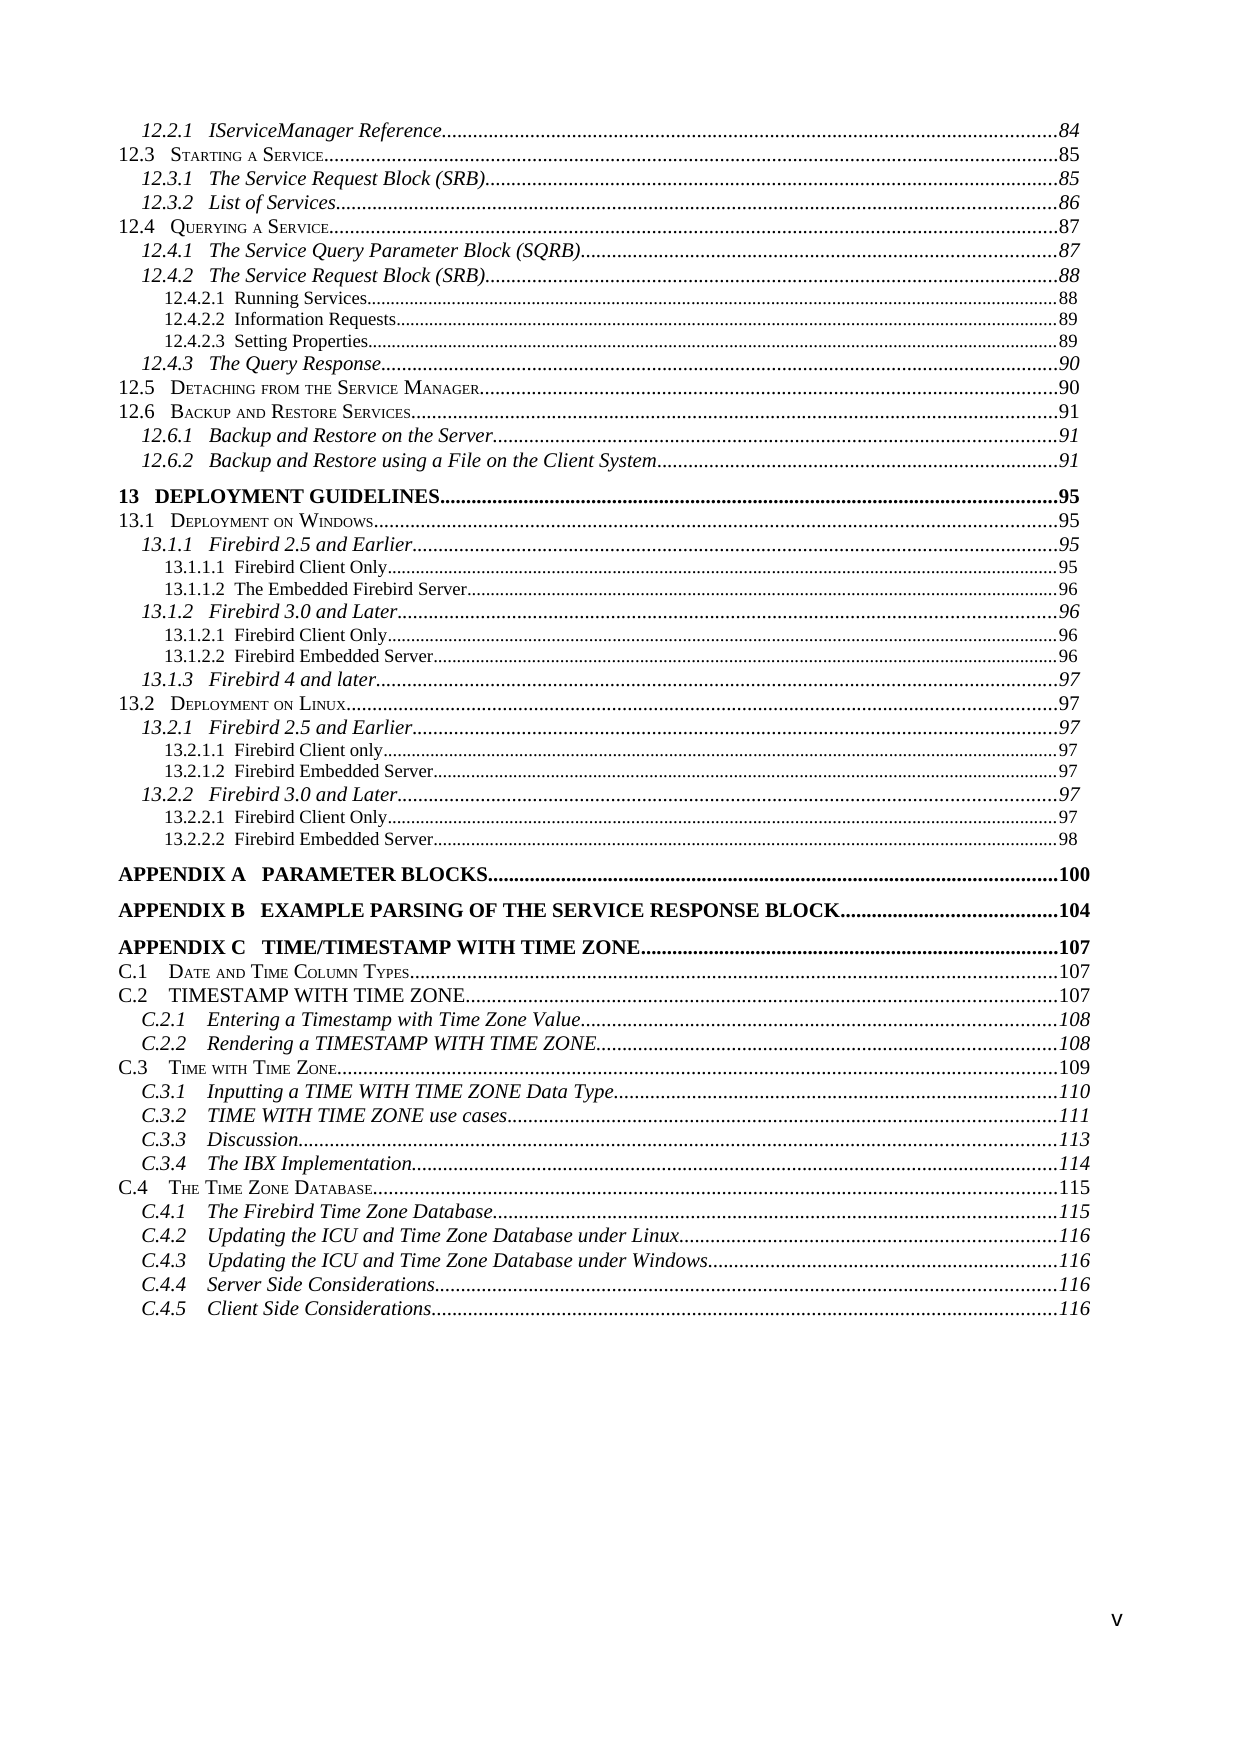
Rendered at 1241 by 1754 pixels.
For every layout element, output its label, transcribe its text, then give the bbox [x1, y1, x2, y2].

text 12.6.1 Backup and Restore on the Server 91 [141, 423, 1122, 447]
text 13.1 Deployment on Windows 95 [118, 508, 1122, 532]
text 13.1.1.2 The Embedded Firebird Server 96 [164, 578, 1122, 599]
text 13.2.2.2 Firebird Embedded Server 98 [164, 827, 1122, 849]
text 12.6.2 Backup and Restore using a File on the Client System 91 [141, 447, 1122, 472]
text 12.4.2 The Service Request Block (SRB) 88 [141, 262, 1122, 287]
text 13.1.3 Firebird 4 and later 97 [141, 667, 1122, 691]
text C.3.2 TIME WITH TIME ZONE use cases 111 [141, 1103, 1122, 1127]
text C.2 TIMESTAMP WITH TIME ZONE 107 [118, 983, 1122, 1007]
text 13.2.2 Firebird 3.0 and Later 97 [141, 782, 1122, 806]
text 13.1.1.1 Firebird Client Only 95 [164, 556, 1122, 578]
text 12.3.1 The Service Request Block (SRB) 85 [141, 166, 1122, 190]
text 13.2.1 Firebird 2.5 and Earlier 97 [141, 715, 1122, 739]
text C.4.3 Updating the ICU and Time Zone Database under Windows 116 [141, 1247, 1122, 1272]
text 13.2.1.1 Firebird Client only 97 [164, 739, 1122, 760]
text Appendix A Parameter Blocks 100 [118, 862, 1122, 886]
text C.3 Time with Time Zone 109 [118, 1055, 1122, 1079]
text 13 Deployment Guidelines 95 [118, 484, 1122, 508]
text 13.2 Deployment on Linux 97 [118, 691, 1122, 715]
text C.2.2 Rendering a TIMESTAMP WITH TIME ZONE 108 [141, 1031, 1122, 1055]
text 12.4.1 The Service Query Parameter Block (SQRB) 87 [141, 238, 1122, 262]
text 12.4.2.3 Setting Properties 89 [164, 330, 1122, 351]
text C.3.3 Discussion 113 [141, 1127, 1122, 1151]
text 13.2.2.1 Firebird Client Only 97 [164, 806, 1122, 827]
text C.4.2 Updating the ICU and Time Zone Database under Linux 116 [141, 1223, 1122, 1247]
text Appendix C TIME/TIMESTAMP with TIME ZONE 107 [118, 935, 1122, 959]
text 13.2.1.2 Firebird Embedded Server 97 [164, 760, 1122, 782]
text C.2.1 Entering a Timestamp with Time Zone Value 108 [141, 1007, 1122, 1031]
text C.1 Date and Time Column Types 107 [118, 959, 1122, 983]
text 12.3 Starting a Service 85 [118, 142, 1122, 166]
text C.4.1 The Firebird Time Zone Database 115 [141, 1199, 1122, 1223]
text C.4 The Time Zone Database 115 [118, 1175, 1122, 1199]
text 12.6 Backup and Restore Services 91 [118, 399, 1122, 423]
text C.4.4 Server Side Considerations 116 [141, 1272, 1122, 1296]
text 12.5 Detaching from the Service Manager 90 [118, 375, 1122, 399]
text 12.4.2.1 Running Services 88 [164, 287, 1122, 308]
text C.3.1 Inputting a TIME WITH TIME ZONE Data Type 110 [141, 1079, 1122, 1103]
text C.4.5 Client Side Considerations 116 [141, 1296, 1122, 1320]
text 13.1.1 Firebird 2.5 and Earlier 95 [141, 532, 1122, 556]
text 12.4 Querying a Service 87 [118, 214, 1122, 238]
text 12.4.3 The Query Response 90 [141, 351, 1122, 375]
text 13.1.2.2 Firebird Embedded Server 96 [164, 645, 1122, 667]
text Appendix B Example Parsing of the Service Response Block 104 [118, 898, 1122, 922]
text 12.3.2 List of Services 86 [141, 190, 1122, 214]
text 13.1.2.1 Firebird Client Only 96 [164, 623, 1122, 645]
text 12.4.2.2 Information Requests 89 [164, 308, 1122, 330]
text 13.1.2 Firebird 3.0 and Later 96 [141, 599, 1122, 623]
text C.3.4 The IBX Implementation 114 [141, 1151, 1122, 1175]
text 12.2.1 IServiceManager Reference 84 [141, 118, 1122, 142]
